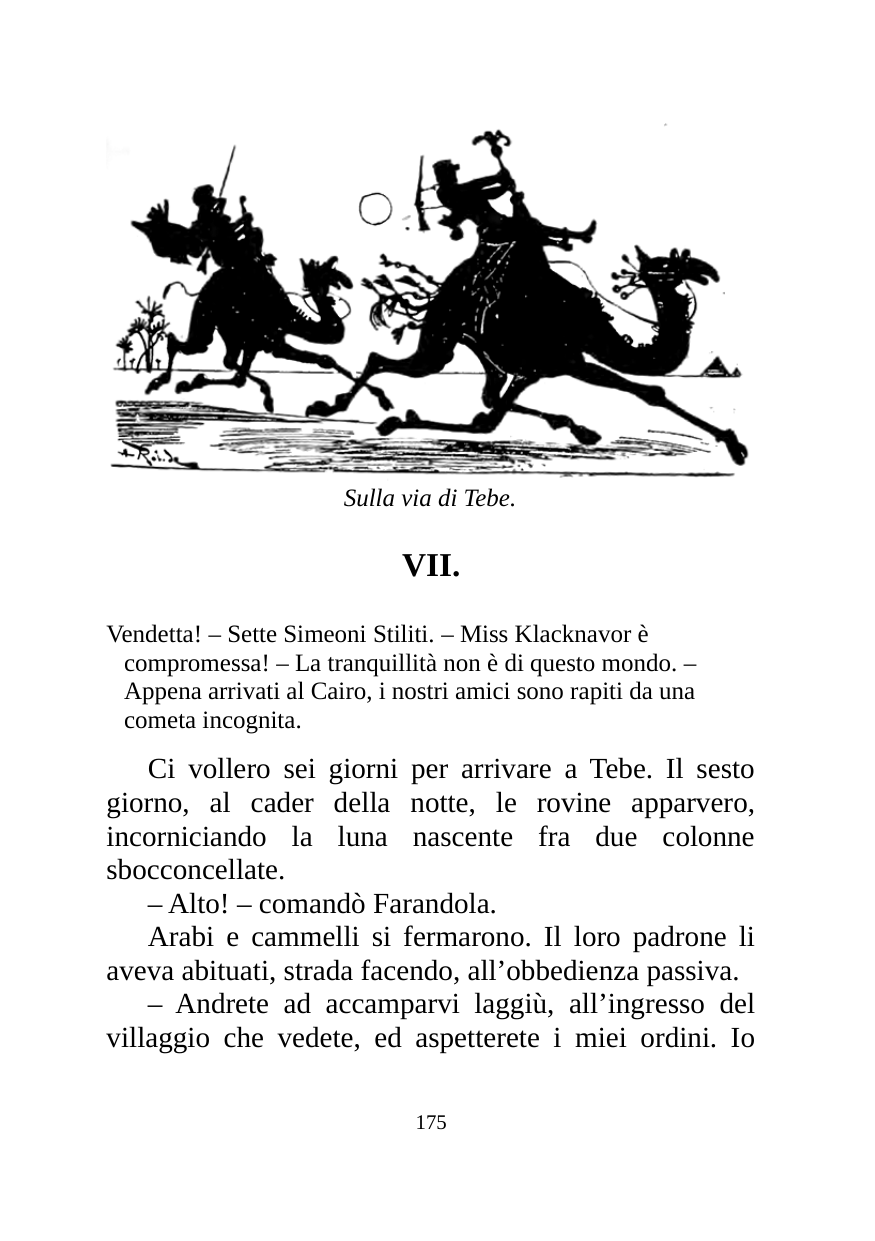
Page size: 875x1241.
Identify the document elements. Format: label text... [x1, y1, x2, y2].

text Sulla via di Tebe. [106, 483, 756, 512]
picture [106, 118, 756, 483]
text Arabi e cammelli si fermarono. Il loro padrone li aveva abituati, strada facendo, all’obbedienza passiva. [106, 919, 756, 986]
text – Alto! – comandò Farandola. [106, 886, 756, 919]
text Ci vollero sei giorni per arrivare a Tebe. Il sesto giorno, al cader della notte, le rovine apparvero, incorniciando la luna nascente fra due colonne sbocconcellate. [106, 752, 756, 886]
subtitle VII. [106, 545, 756, 583]
text – Andrete ad accamparvi laggiù, all’ingresso del villaggio che vedete, ed aspetterete i miei ordini. Io [106, 986, 756, 1053]
subtitle Vendetta! – Sette Simeoni Stiliti. – Miss Klacknavor è compromessa! – La tranquillità non è di questo mondo. – Appena arrivati al Cairo, i nostri amici sono rapiti da una cometa incognita. [106, 619, 738, 734]
